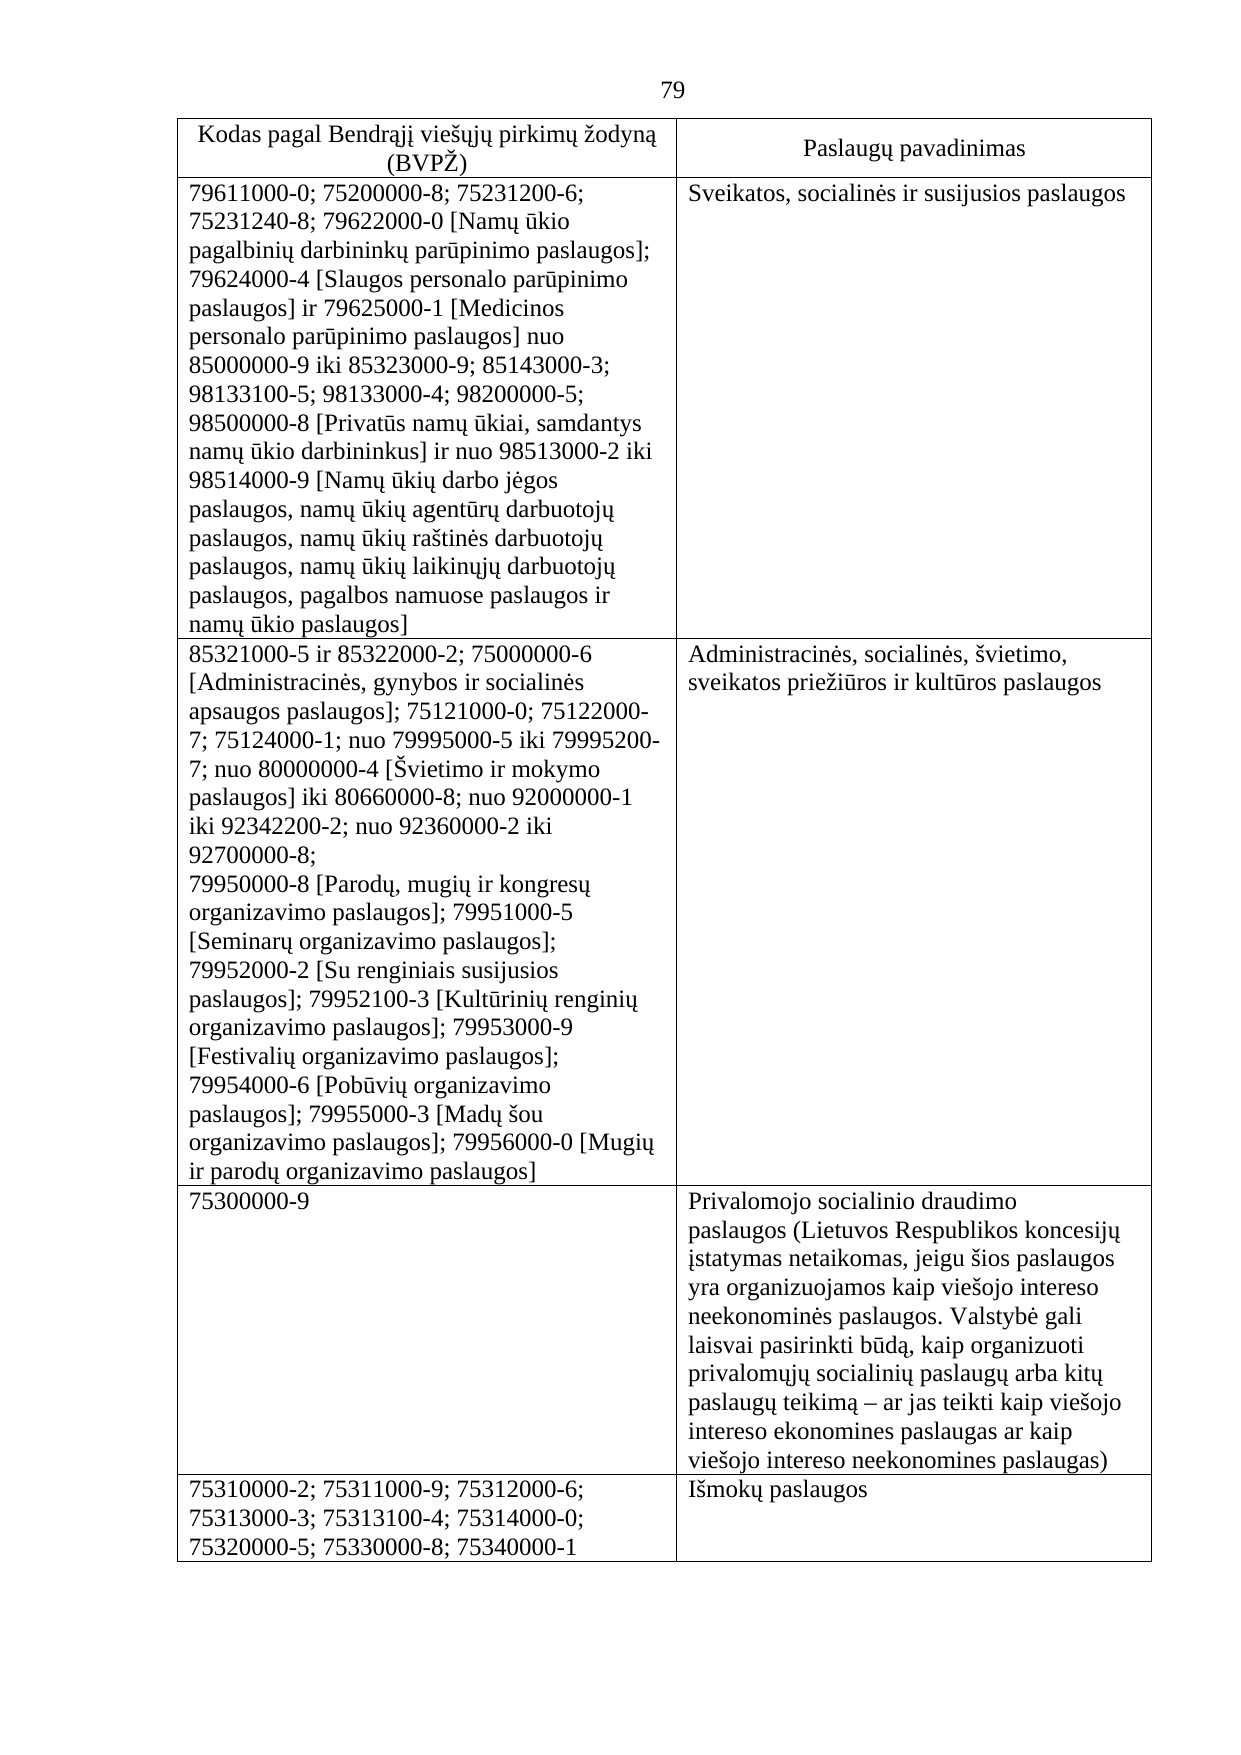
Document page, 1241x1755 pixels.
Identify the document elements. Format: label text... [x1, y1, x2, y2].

table_cell Administracinės, socialinės, švietimo, sveikatos priežiūros ir kultūros paslaugos [677, 639, 1151, 1185]
table_cell 75310000-2; 75311000-9; 75312000-6; 75313000-3; 75313100-4; 75314000-0; 75320000-5; 75330000-8; 75340000-1 [178, 1475, 676, 1561]
table_header Paslaugų pavadinimas [677, 119, 1151, 177]
table_cell Išmokų paslaugos [677, 1475, 1151, 1561]
table_cell Sveikatos, socialinės ir susijusios paslaugos [677, 178, 1151, 638]
table_cell Privalomojo socialinio draudimo paslaugos (Lietuvos Respublikos koncesijų įstatymas netaikomas, jeigu šios paslaugos yra organizuojamos kaip viešojo intereso neekonominės paslaugos. Valstybė gali laisvai pasirinkti būdą, kaip organizuoti privalomųjų socialinių paslaugų arba kitų paslaugų teikimą – ar jas teikti kaip viešojo intereso ekonomines paslaugas ar kaip viešojo intereso neekonomines paslaugas) [677, 1186, 1151, 1473]
table_cell 79611000-0; 75200000-8; 75231200-6; 75231240-8; 79622000-0 [Namų ūkio pagalbinių darbininkų parūpinimo paslaugos]; 79624000-4 [Slaugos personalo parūpinimo paslaugos] ir 79625000-1 [Medicinos personalo parūpinimo paslaugos] nuo 85000000-9 iki 85323000-9; 85143000-3; 98133100-5; 98133000-4; 98200000-5; 98500000-8 [Privatūs namų ūkiai, samdantys namų ūkio darbininkus] ir nuo 98513000-2 iki 98514000-9 [Namų ūkių darbo jėgos paslaugos, namų ūkių agentūrų darbuotojų paslaugos, namų ūkių raštinės darbuotojų paslaugos, namų ūkių laikinųjų darbuotojų paslaugos, pagalbos namuose paslaugos ir namų ūkio paslaugos] [178, 178, 676, 638]
table_cell 75300000-9 [178, 1186, 676, 1473]
table_cell 85321000-5 ir 85322000-2; 75000000-6 [Administracinės, gynybos ir socialinės apsaugos paslaugos]; 75121000-0; 75122000-7; 75124000-1; nuo 79995000-5 iki 79995200-7; nuo 80000000-4 [Švietimo ir mokymo paslaugos] iki 80660000-8; nuo 92000000-1 iki 92342200-2; nuo 92360000-2 iki 92700000-8; 79950000-8 [Parodų, mugių ir kongresų organizavimo paslaugos]; 79951000-5 [Seminarų organizavimo paslaugos]; 79952000-2 [Su renginiais susijusios paslaugos]; 79952100-3 [Kultūrinių renginių organizavimo paslaugos]; 79953000-9 [Festivalių organizavimo paslaugos]; 79954000-6 [Pobūvių organizavimo paslaugos]; 79955000-3 [Madų šou organizavimo paslaugos]; 79956000-0 [Mugių ir parodų organizavimo paslaugos] [178, 639, 676, 1185]
table_header Kodas pagal Bendrąjį viešųjų pirkimų žodyną (BVPŽ) [178, 119, 676, 177]
